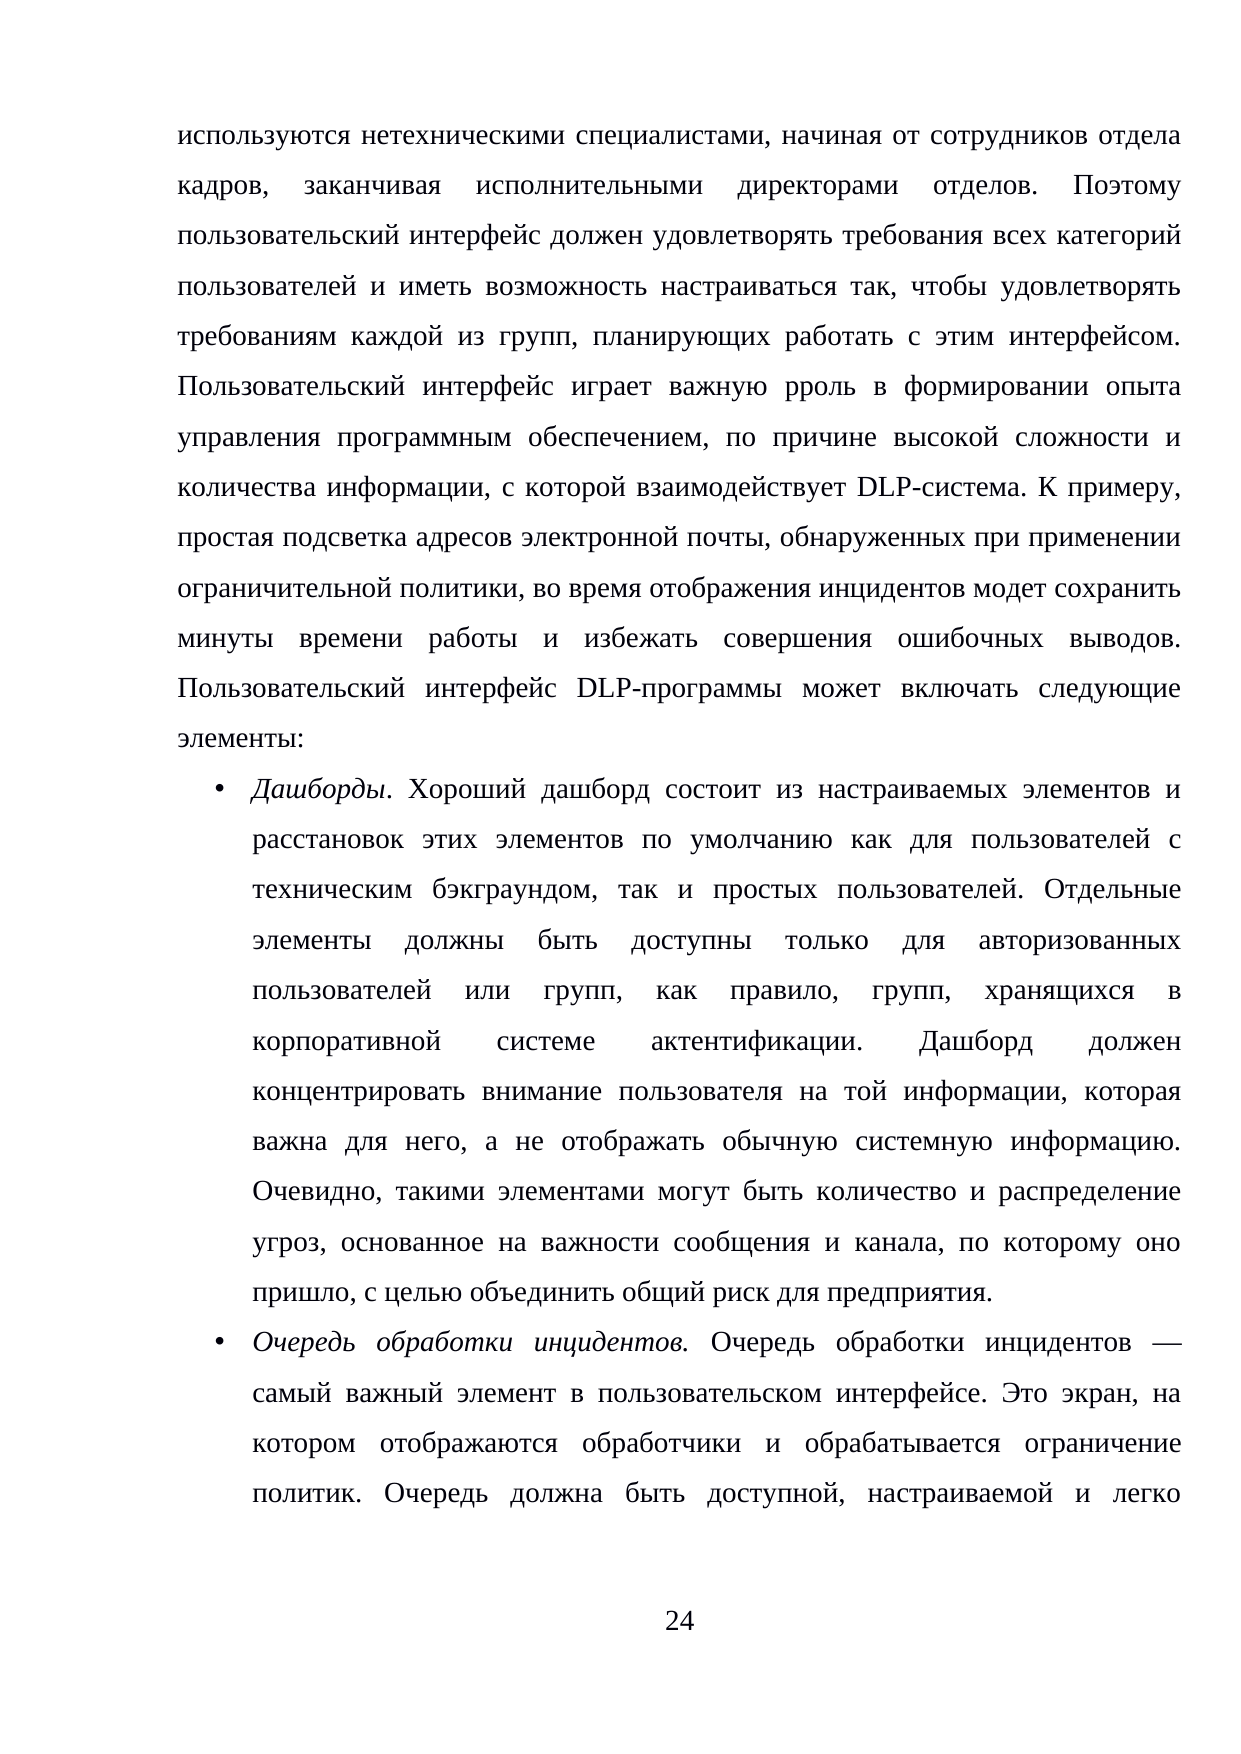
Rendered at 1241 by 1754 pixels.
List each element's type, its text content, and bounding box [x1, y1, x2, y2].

list Очередь обработки инцидентов. Очередь обработки инцидентов — самый важный элемент в пользовательском интерфейсе. Это экран, на котором отображаются обработчики и обрабатывается ограничение политик. Очередь должна быть доступной, настраиваемой и легко [214, 1324, 1182, 1509]
text используются нетехническими специалистами, начиная от сотрудников отдела кадров, заканчивая исполнительными директорами отделов. Поэтому пользовательский интерфейс должен удовлетворять требования всех категорий пользователей и иметь возможность настраиваться так, чтобы удовлетворять требованиям каждой из групп, планирующих работать с этим интерфейсом. Пользовательский интерфейс играет важную рроль в формировании опыта управления программным обеспечением, по причине высокой сложности и количества информации, с которой взаимодействует DLP-система. К примеру, простая подсветка адресов электронной почты, обнаруженных при применении ограничительной политики, во время отображения инцидентов модет сохранить минуты времени работы и избежать совершения ошибочных выводов. Пользовательский интерфейс DLP-программы может включать следующие элементы: [177, 117, 1182, 754]
list Дашборды. Хороший дашборд состоит из настраиваемых элементов и расстановок этих элементов по умолчанию как для пользователей с техническим бэкграундом, так и простых пользователей. Отдельные элементы должны быть доступны только для авторизованных пользователей или групп, как правило, групп, хранящихся в корпоративной системе актентификации. Дашборд должен концентрировать внимание пользователя на той информации, которая важна для него, а не отображать обычную системную информацию. Очевидно, такими элементами могут быть количество и распределение угроз, основанное на важности сообщения и канала, по которому оно пришло, с целью объединить общий риск для предприятия. [214, 771, 1182, 1308]
